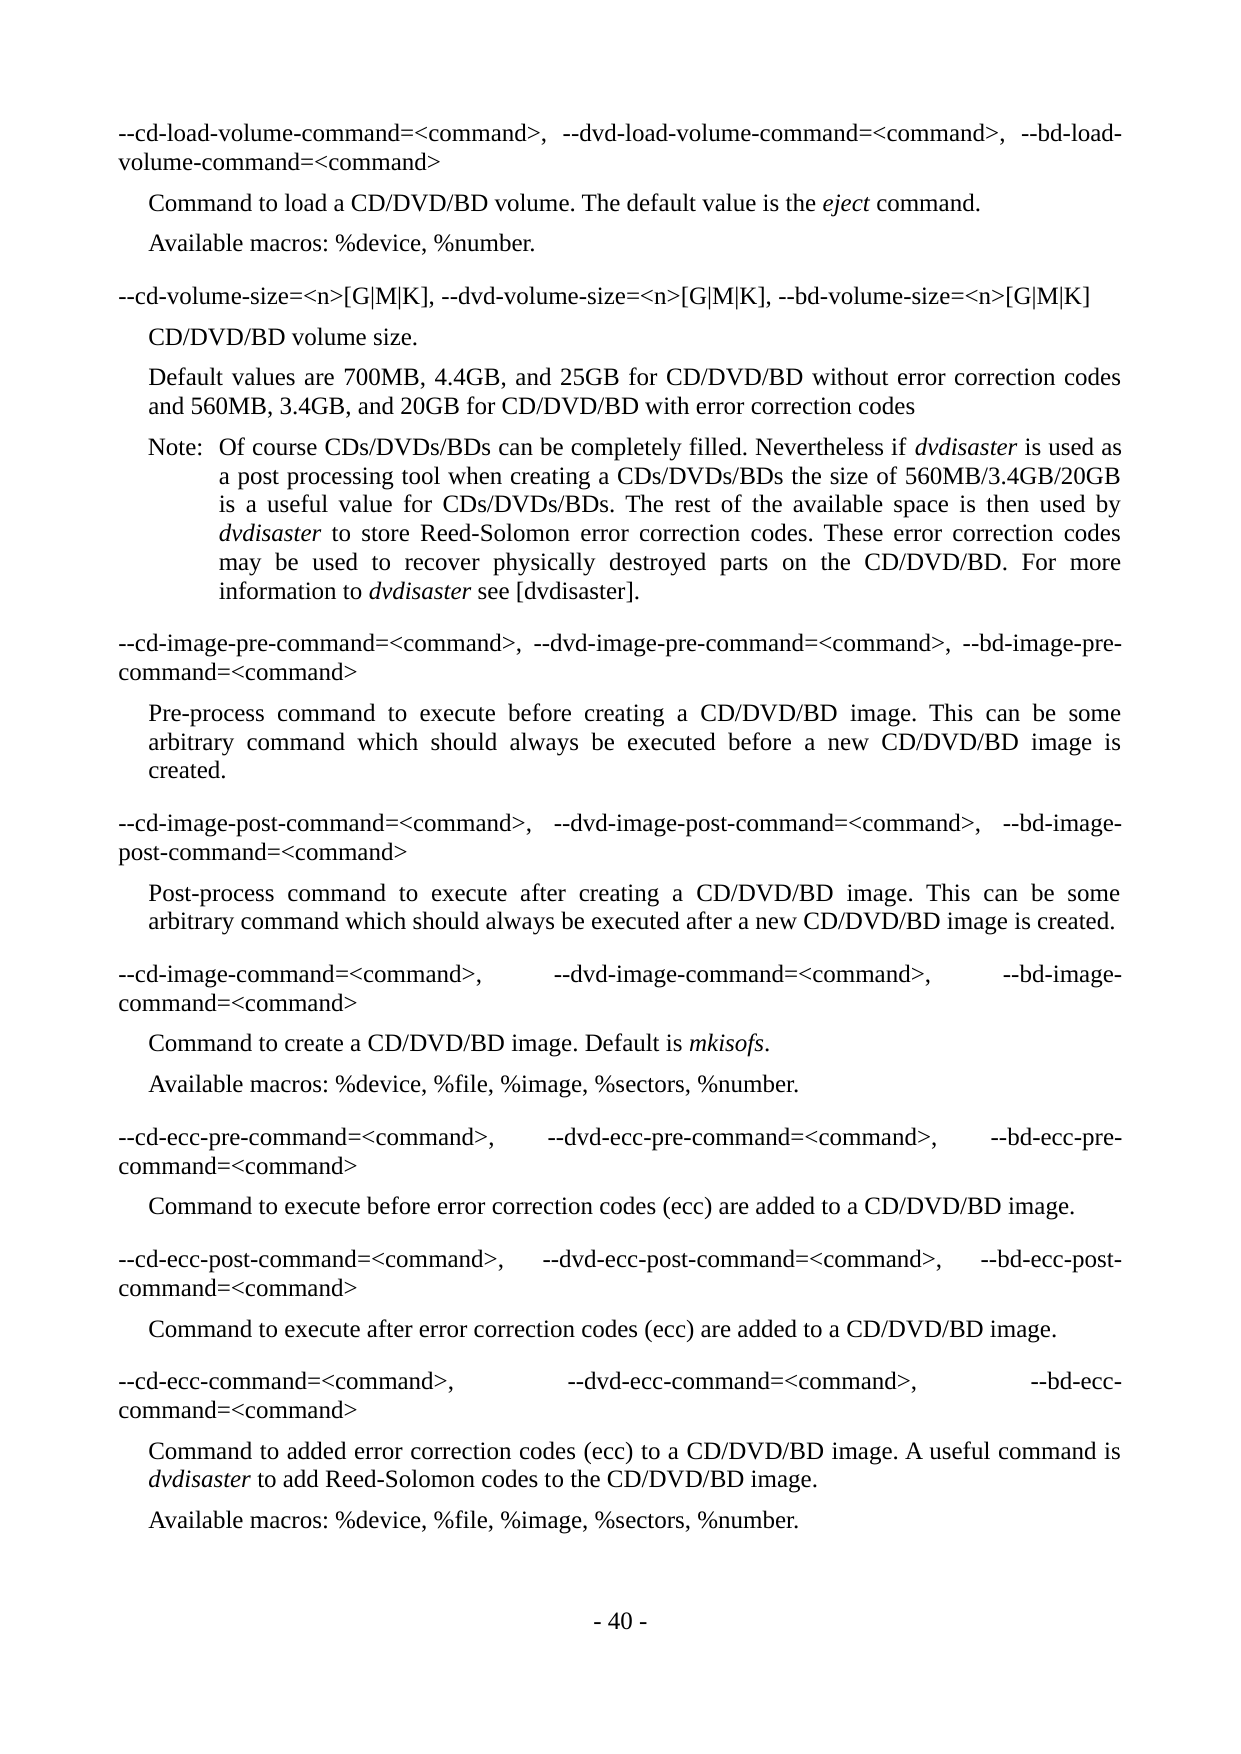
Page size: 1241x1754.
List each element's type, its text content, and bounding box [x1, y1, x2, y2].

text Post-process command to execute after creating a CD/DVD/BD image. This can be some arbitrary command which should always be executed after a new CD/DVD/BD image is created. [148, 878, 1122, 935]
title --cd-volume-size=<n>[G|M|K], --dvd-volume-size=<n>[G|M|K], --bd-volume-size=<n>[G|M|K] [118, 281, 1122, 310]
title --cd-load-volume-command=<command>, --dvd-load-volume-command=<command>, --bd-load-volume-command=<command> [118, 118, 1122, 176]
title --cd-image-command=<command>, --dvd-image-command=<command>, --bd-image-command=<command> [118, 959, 1122, 1017]
text Available macros: %device, %file, %image, %sectors, %number. [148, 1069, 1122, 1098]
text Default values are 700MB, 4.4GB, and 25GB for CD/DVD/BD without error correction codes and 560MB, 3.4GB, and 20GB for CD/DVD/BD with error correction codes [148, 362, 1122, 420]
title --cd-image-pre-command=<command>, --dvd-image-pre-command=<command>, --bd-image-pre-command=<command> [118, 628, 1122, 686]
text Command to create a CD/DVD/BD image. Default is mkisofs. [148, 1028, 1122, 1057]
text CD/DVD/BD volume size. [148, 322, 1122, 351]
title --cd-image-post-command=<command>, --dvd-image-post-command=<command>, --bd-image-post-command=<command> [118, 808, 1122, 866]
title --cd-ecc-post-command=<command>, --dvd-ecc-post-command=<command>, --bd-ecc-post-command=<command> [118, 1244, 1122, 1302]
text Command to execute after error correction codes (ecc) are added to a CD/DVD/BD image. [148, 1314, 1122, 1342]
text Pre-process command to execute before creating a CD/DVD/BD image. This can be some arbitrary command which should always be executed before a new CD/DVD/BD image is created. [148, 698, 1122, 784]
text Command to load a CD/DVD/BD volume. The default value is the eject command. [148, 188, 1122, 216]
title --cd-ecc-command=<command>, --dvd-ecc-command=<command>, --bd-ecc-command=<command> [118, 1366, 1122, 1424]
text Note: Of course CDs/DVDs/BDs can be completely filled. Nevertheless if dvdisaster is used as a post processing tool when creating a CDs/DVDs/BDs the size of 560MB/3.4GB/20GB is a useful value for CDs/DVDs/BDs. The rest of the available space is then used by dvdisaster to store Reed-Solomon error correction codes. These error correction codes may be used to recover physically destroyed parts on the CD/DVD/BD. For more information to dvdisaster see [dvdisaster]. [148, 432, 1122, 604]
text Command to execute before error correction codes (ecc) are added to a CD/DVD/BD image. [148, 1191, 1122, 1220]
text Available macros: %device, %file, %image, %sectors, %number. [148, 1505, 1122, 1534]
text Available macros: %device, %number. [148, 228, 1122, 257]
title --cd-ecc-pre-command=<command>, --dvd-ecc-pre-command=<command>, --bd-ecc-pre-command=<command> [118, 1122, 1122, 1179]
text Command to added error correction codes (ecc) to a CD/DVD/BD image. A useful command is dvdisaster to add Reed-Solomon codes to the CD/DVD/BD image. [148, 1436, 1122, 1493]
